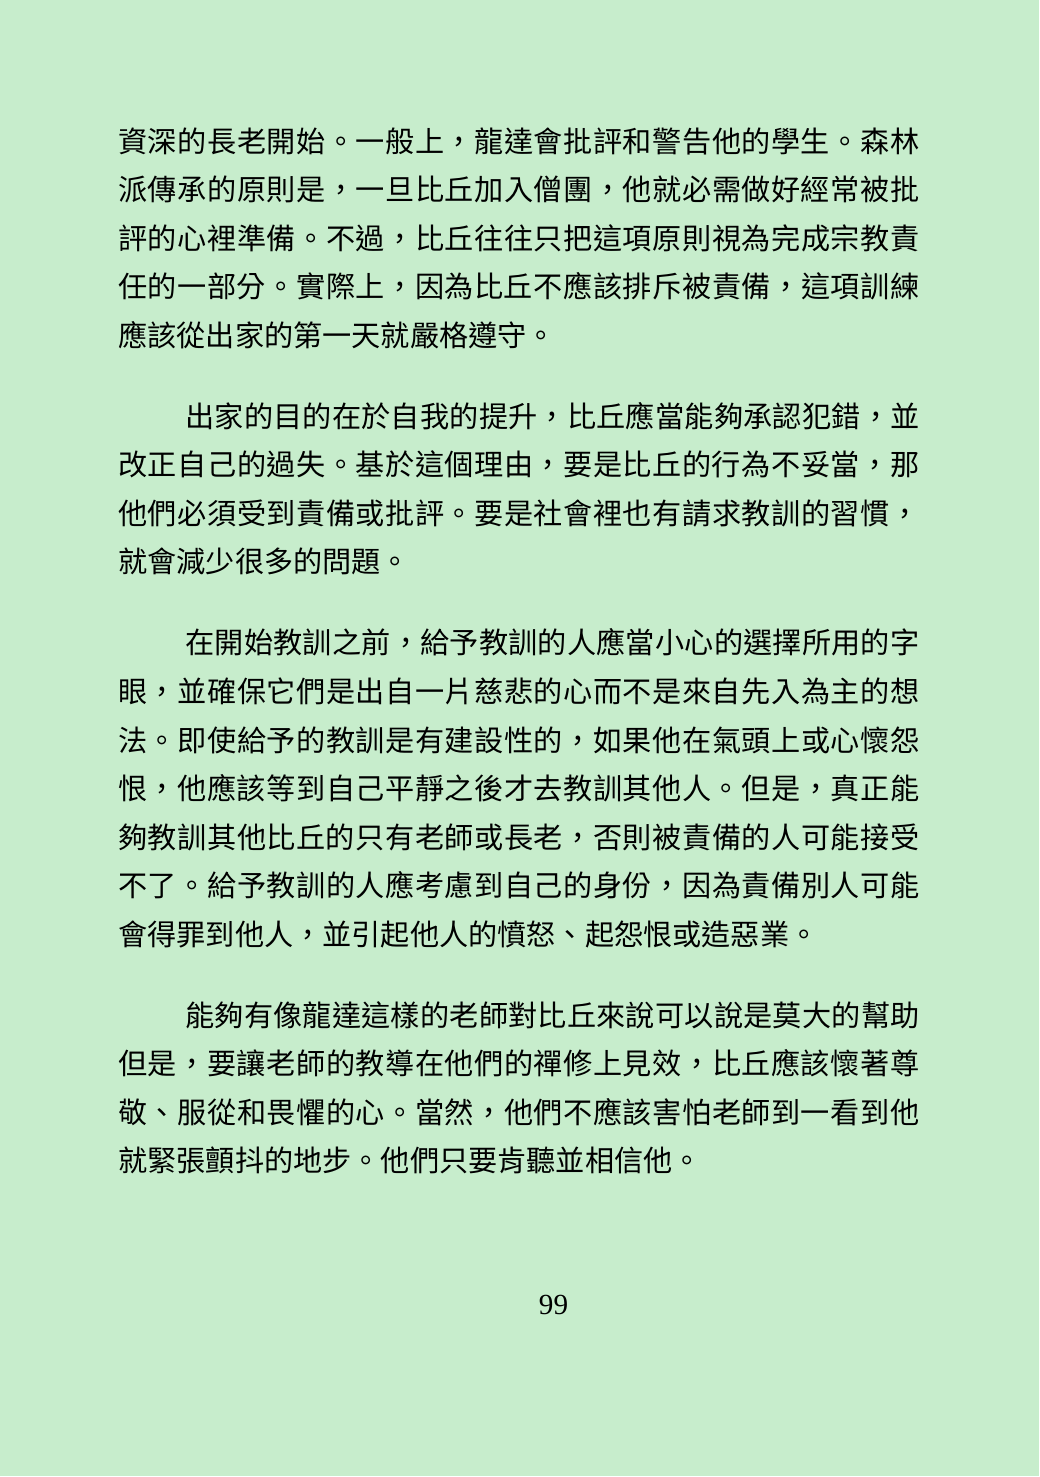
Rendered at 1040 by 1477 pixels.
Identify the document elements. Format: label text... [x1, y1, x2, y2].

text 出家的目的在於自我的提升，比丘應當能夠承認犯錯，並改正自己的過失。基於這個理由，要是比丘的行為不妥當，那他們必須受到責備或批評。要是社會裡也有請求教訓的習慣，就會減少很多的問題。 [118, 393, 921, 581]
text 資深的長老開始。一般上，龍達會批評和警告他的學生。森林派傳承的原則是，一旦比丘加入僧團，他就必需做好經常被批評的心裡準備。不過，比丘往往只把這項原則視為完成宗教責任的一部分。實際上，因為比丘不應該排斥被責備，這項訓練應該從出家的第一天就嚴格遵守。 [118, 118, 921, 354]
text 能夠有像龍達這樣的老師對比丘來說可以說是莫大的幫助。但是，要讓老師的教導在他們的禪修上見效，比丘應該懷著尊敬、服從和畏懼的心。當然，他們不應該害怕老師到一看到他就緊張顫抖的地步。他們只要肯聽並相信他。 [118, 992, 921, 1180]
text 在開始教訓之前，給予教訓的人應當小心的選擇所用的字眼，並確保它們是出自一片慈悲的心而不是來自先入為主的想法。即使給予的教訓是有建設性的，如果他在氣頭上或心懷怨恨，他應該等到自己平靜之後才去教訓其他人。但是，真正能夠教訓其他比丘的只有老師或長老，否則被責備的人可能接受不了。給予教訓的人應考慮到自己的身份，因為責備別人可能會得罪到他人，並引起他人的憤怒、起怨恨或造惡業。 [118, 620, 921, 953]
